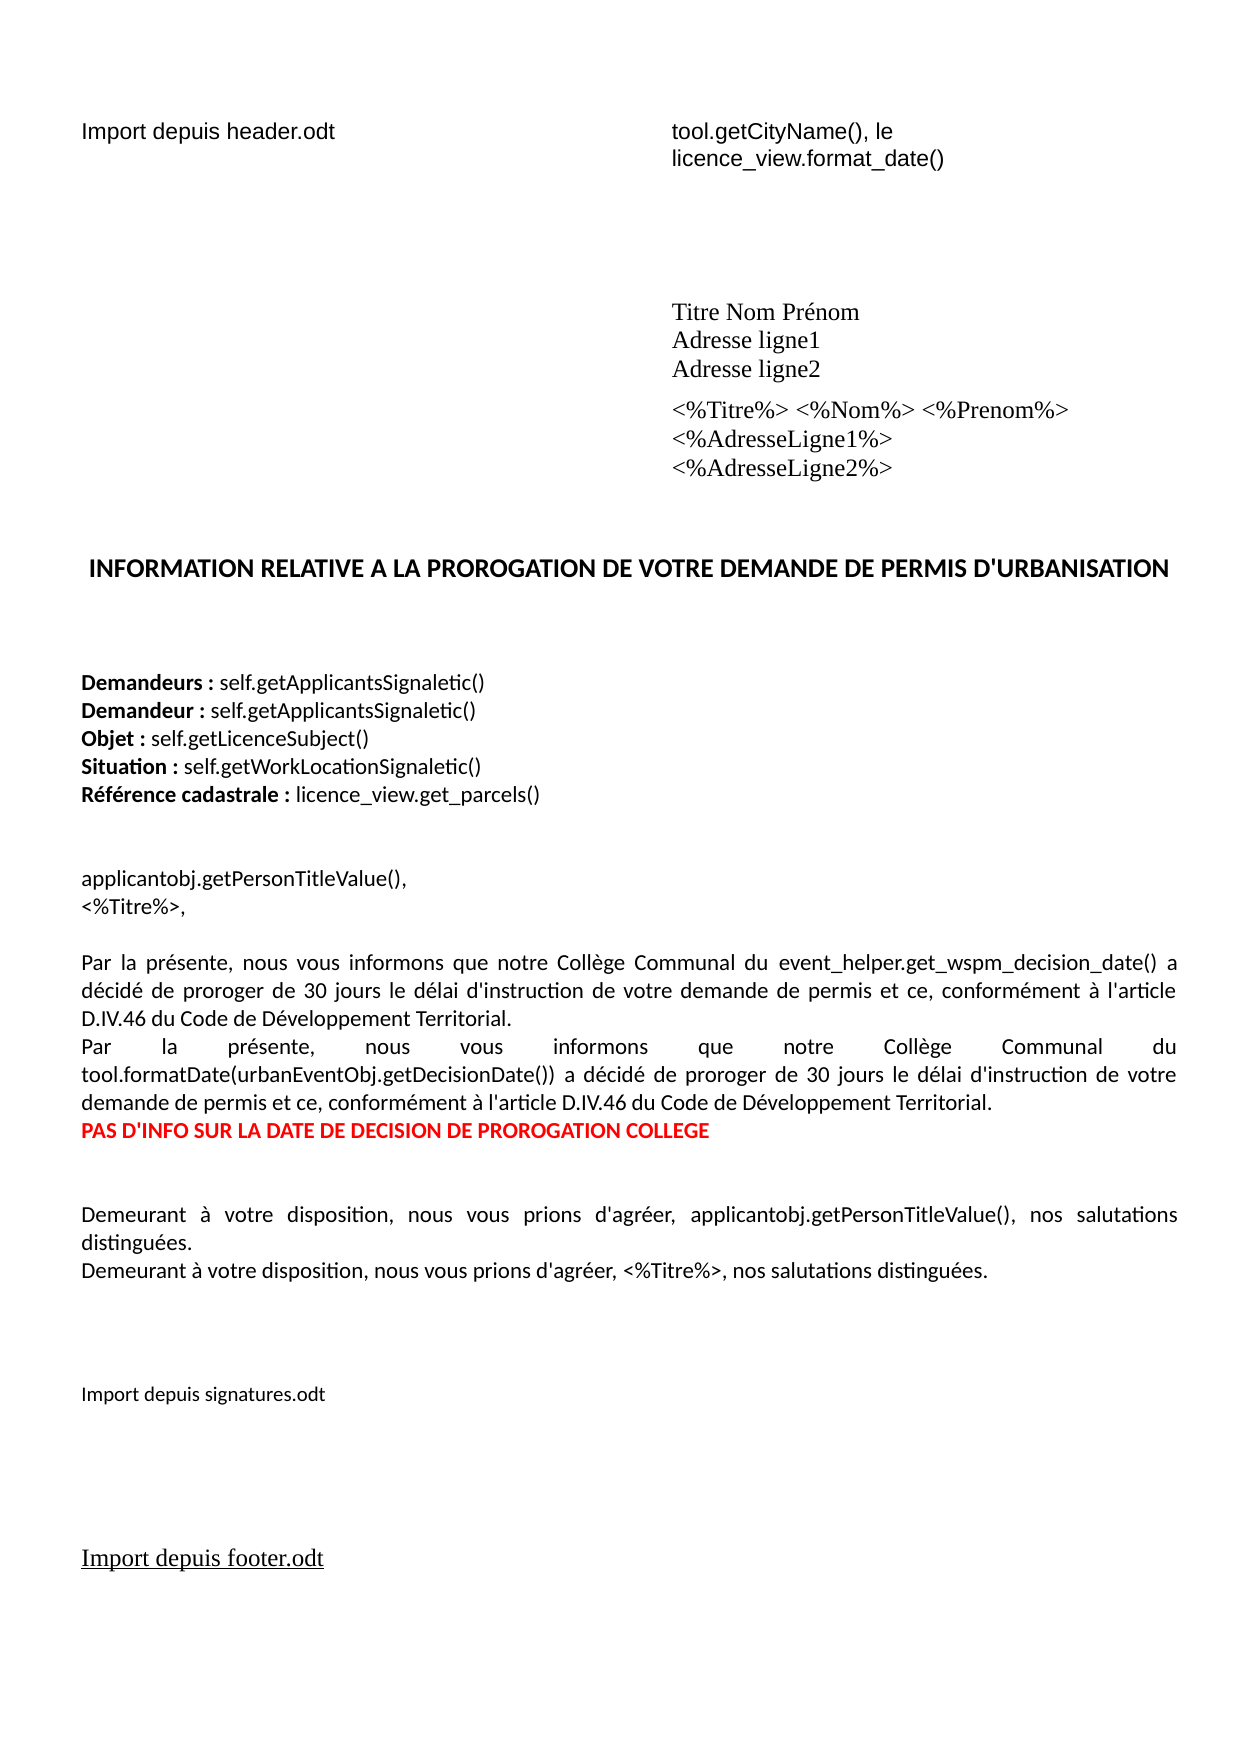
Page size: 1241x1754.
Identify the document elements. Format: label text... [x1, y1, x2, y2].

text PAS D'INFO SUR LA DATE DE DECISION DE PROROGATION COLLEGE [81, 1116, 1178, 1144]
text Demandeur : self.getApplicantsSignaletic() [81, 696, 1178, 724]
table_header Import depuis header.odt [81, 118, 672, 494]
text Par la présente, nous vous informons que notre Collège Communal du tool.formatDate(urbanEventObj.getDecisionDate()) a décidé de proroger de 30 jours le délai d'instruction de votre demande de permis et ce, conformément à l'article D.IV.46 du Code de Développement Territorial. [81, 1032, 1178, 1116]
text Référence cadastrale : licence_view.get_parcels() [81, 780, 1178, 808]
title INFORMATION RELATIVE A LA PROROGATION DE VOTRE DEMANDE DE PERMIS D'URBANISATION [81, 551, 1178, 584]
text Situation : self.getWorkLocationSignaletic() [81, 752, 1178, 780]
text Objet : self.getLicenceSubject() [81, 724, 1178, 752]
text Demeurant à votre disposition, nous vous prions d'agréer, applicantobj.getPersonTitleValue(), nos salutations distinguées. [81, 1200, 1178, 1256]
text Demandeurs : self.getApplicantsSignaletic() [81, 668, 1178, 696]
text Par la présente, nous vous informons que notre Collège Communal du event_helper.get_wspm_decision_date() a décidé de proroger de 30 jours le délai d'instruction de votre demande de permis et ce, conformément à l'article D.IV.46 du Code de Développement Territorial. [81, 948, 1178, 1032]
text applicantobj.getPersonTitleValue(), [81, 864, 1178, 892]
text Demeurant à votre disposition, nous vous prions d'agréer, <%Titre%>, nos salutations distinguées. [81, 1256, 1178, 1284]
text <%Titre%>, [81, 892, 1178, 920]
table_header tool.getCityName(), le licence_view.format_date() Titre Nom Prénom Adresse ligne1 Adresse ligne2 <%Titre%> <%Nom%> <%Prenom%> <%AdresseLigne1%> <%AdresseLigne2%> [672, 118, 1086, 494]
text Import depuis signatures.odt [81, 1381, 1178, 1407]
